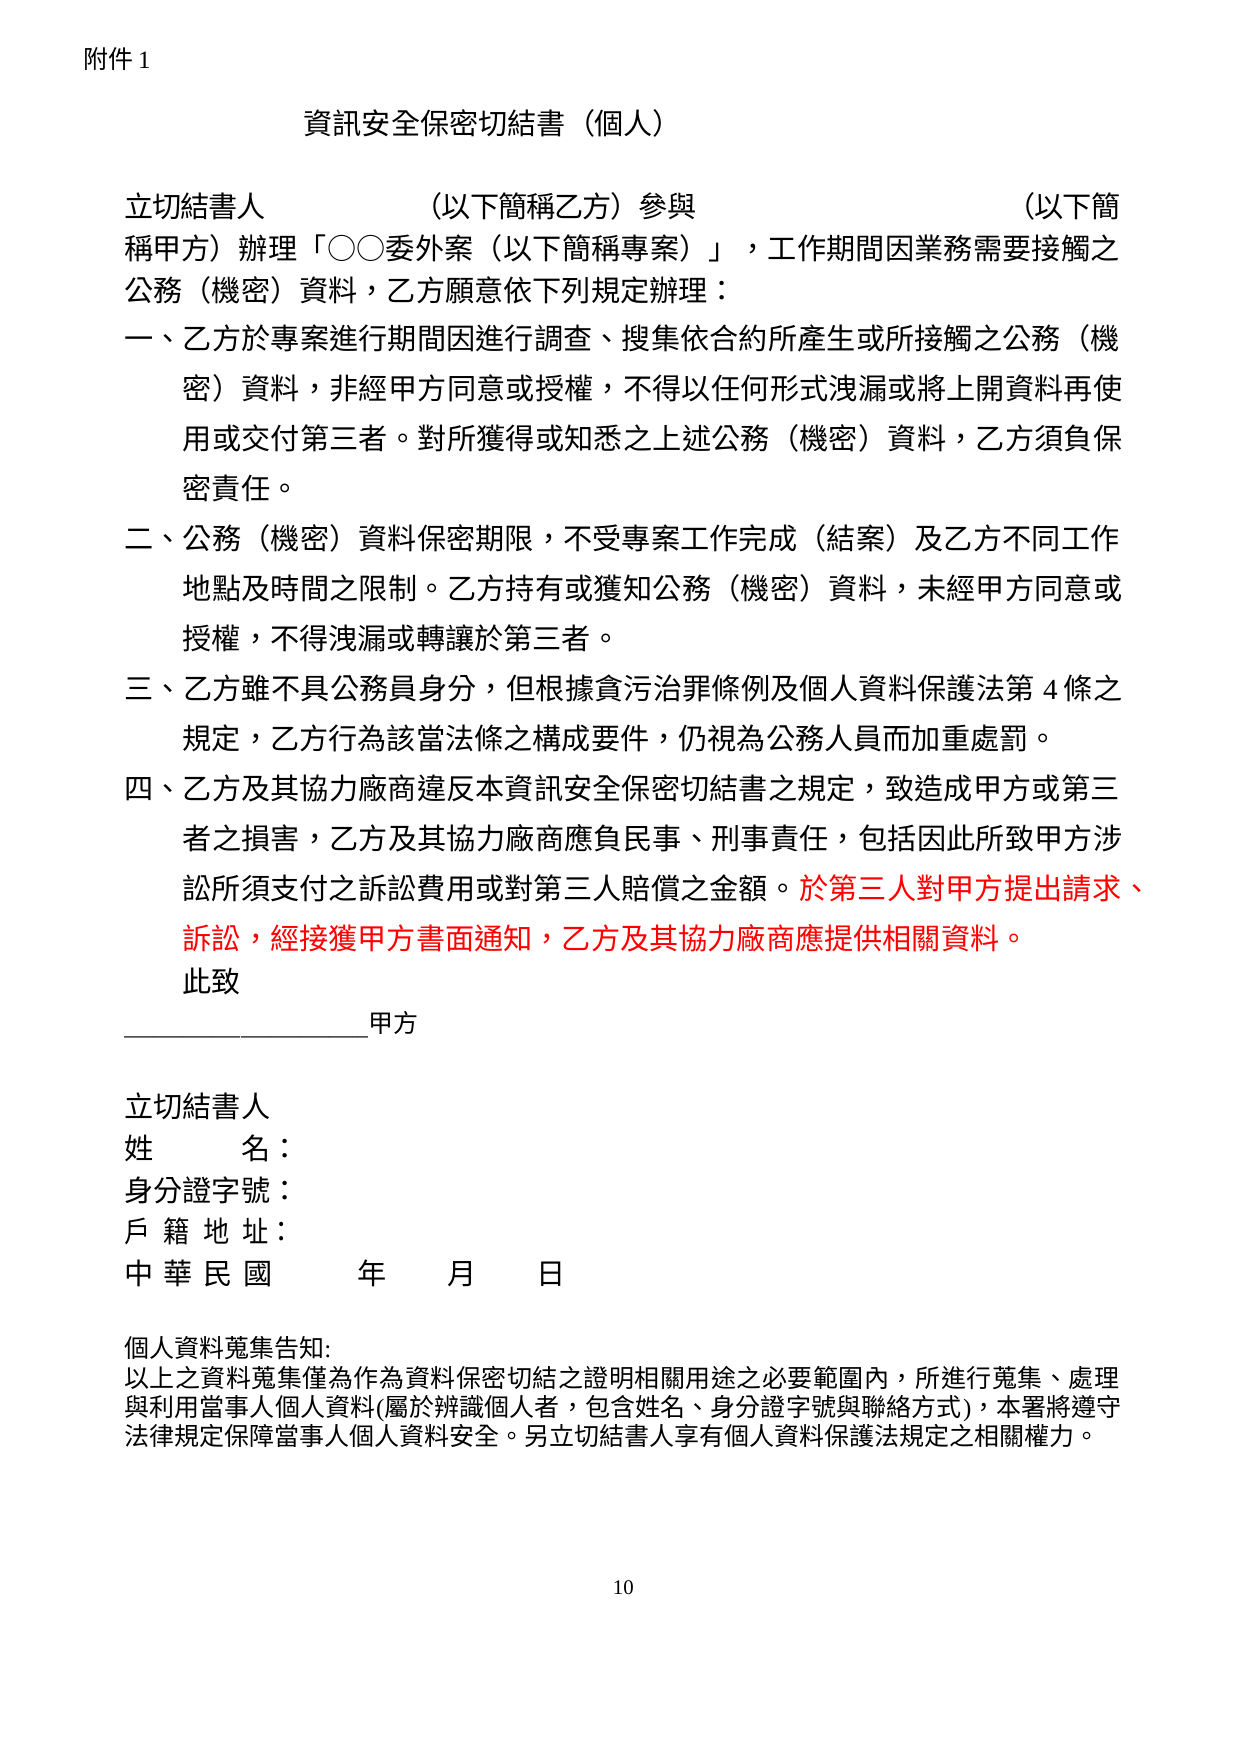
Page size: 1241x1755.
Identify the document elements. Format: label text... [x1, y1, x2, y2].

text 姓 名： [124, 1126, 1122, 1168]
text 一、乙方於專案進行期間因進行調查、搜集依合約所產生或所接觸之公務（機密）資料，非經甲方同意或授權，不得以任何形式洩漏或將上開資料再使用或交付第三者。對所獲得或知悉之上述公務（機密）資料，乙方須負保密責任。 [124, 309, 1122, 509]
text 身分證字號： [124, 1168, 1122, 1209]
text 四、乙方及其協力廠商違反本資訊安全保密切結書之規定，致造成甲方或第三者之損害，乙方及其協力廠商應負民事、刑事責任，包括因此所致甲方涉訟所須支付之訴訟費用或對第三人賠償之金額。於第三人對甲方提出請求、訴訟，經接獲甲方書面通知，乙方及其協力廠商應提供相關資料。 [124, 759, 1122, 959]
text 資訊安全保密切結書（個人） [124, 101, 1122, 143]
text 附件1 [83, 40, 297, 76]
text [68, 32, 312, 89]
text 二、公務（機密）資料保密期限，不受專案工作完成（結案）及乙方不同工作地點及時間之限制。乙方持有或獲知公務（機密）資料，未經甲方同意或授權，不得洩漏或轉讓於第三者。 [124, 509, 1122, 659]
text 三、乙方雖不具公務員身分，但根據貪污治罪條例及個人資料保護法第4條之規定，乙方行為該當法條之構成要件，仍視為公務人員而加重處罰。 [124, 659, 1122, 759]
text 此致 [124, 959, 1122, 1001]
text 個人資料蒐集告知: [124, 1334, 1122, 1364]
text 以上之資料蒐集僅為作為資料保密切結之證明相關用途之必要範圍內，所進行蒐集、處理與利用當事人個人資料(屬於辨識個人者，包含姓名、身分證字號與聯絡方式)，本署將遵守法律規定保障當事人個人資料安全。另立切結書人享有個人資料保護法規定之相關權力。 [124, 1364, 1122, 1451]
text 立切結書人 （以下簡稱乙方）參與 （以下簡稱甲方）辦理「○○委外案（以下簡稱專案）」，工作期間因業務需要接觸之公務（機密）資料，乙方願意依下列規定辦理： [124, 184, 1122, 309]
text 甲方 [368, 1003, 468, 1039]
text 戶 籍 地 址： [124, 1209, 1122, 1251]
text ＿＿＿＿＿＿＿＿＿ [124, 1001, 1122, 1069]
text 立切結書人 [124, 1084, 1122, 1126]
text 中華民國 年 月 日 [124, 1251, 1122, 1293]
